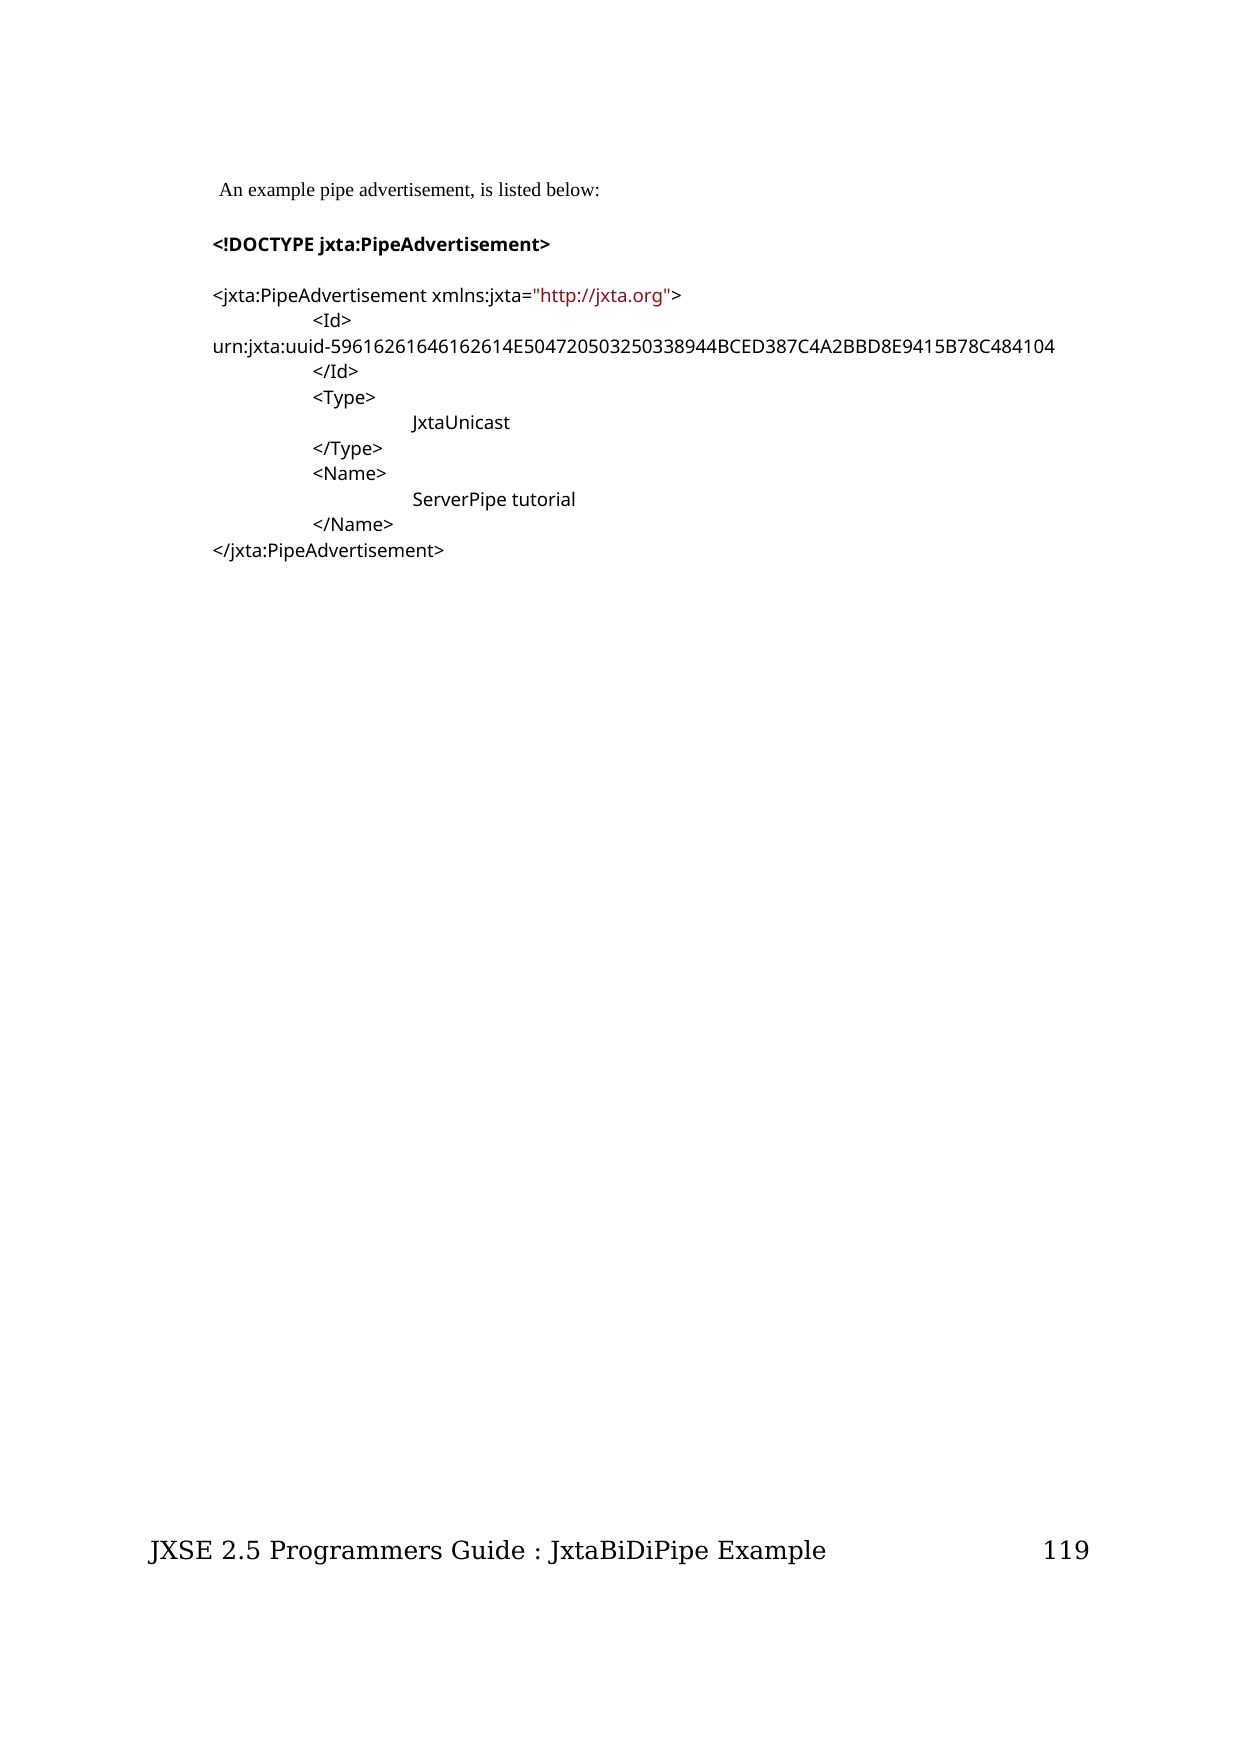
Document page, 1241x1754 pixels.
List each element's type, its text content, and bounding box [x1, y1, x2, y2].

text <jxta:PipeAdvertisement xmlns:jxta="http://jxta.org"> [212, 282, 1149, 308]
text </Type> [212, 435, 1149, 461]
text An example pipe advertisement, is listed below: [219, 179, 1090, 201]
text urn:jxta:uuid-59616261646162614E504720503250338944BCED387C4A2BBD8E9415B78C484104 [212, 333, 1178, 359]
text <Name> [212, 461, 1149, 486]
text <Type> [212, 384, 1149, 410]
text ServerPipe tutorial [212, 486, 1149, 512]
text </Name> [212, 512, 1149, 537]
text <!DOCTYPE jxta:PipeAdvertisement> [212, 231, 1149, 257]
text <Id> [212, 308, 1149, 333]
text JxtaUnicast [212, 410, 1149, 435]
text </Id> [212, 359, 1149, 384]
text </jxta:PipeAdvertisement> [212, 537, 1149, 563]
